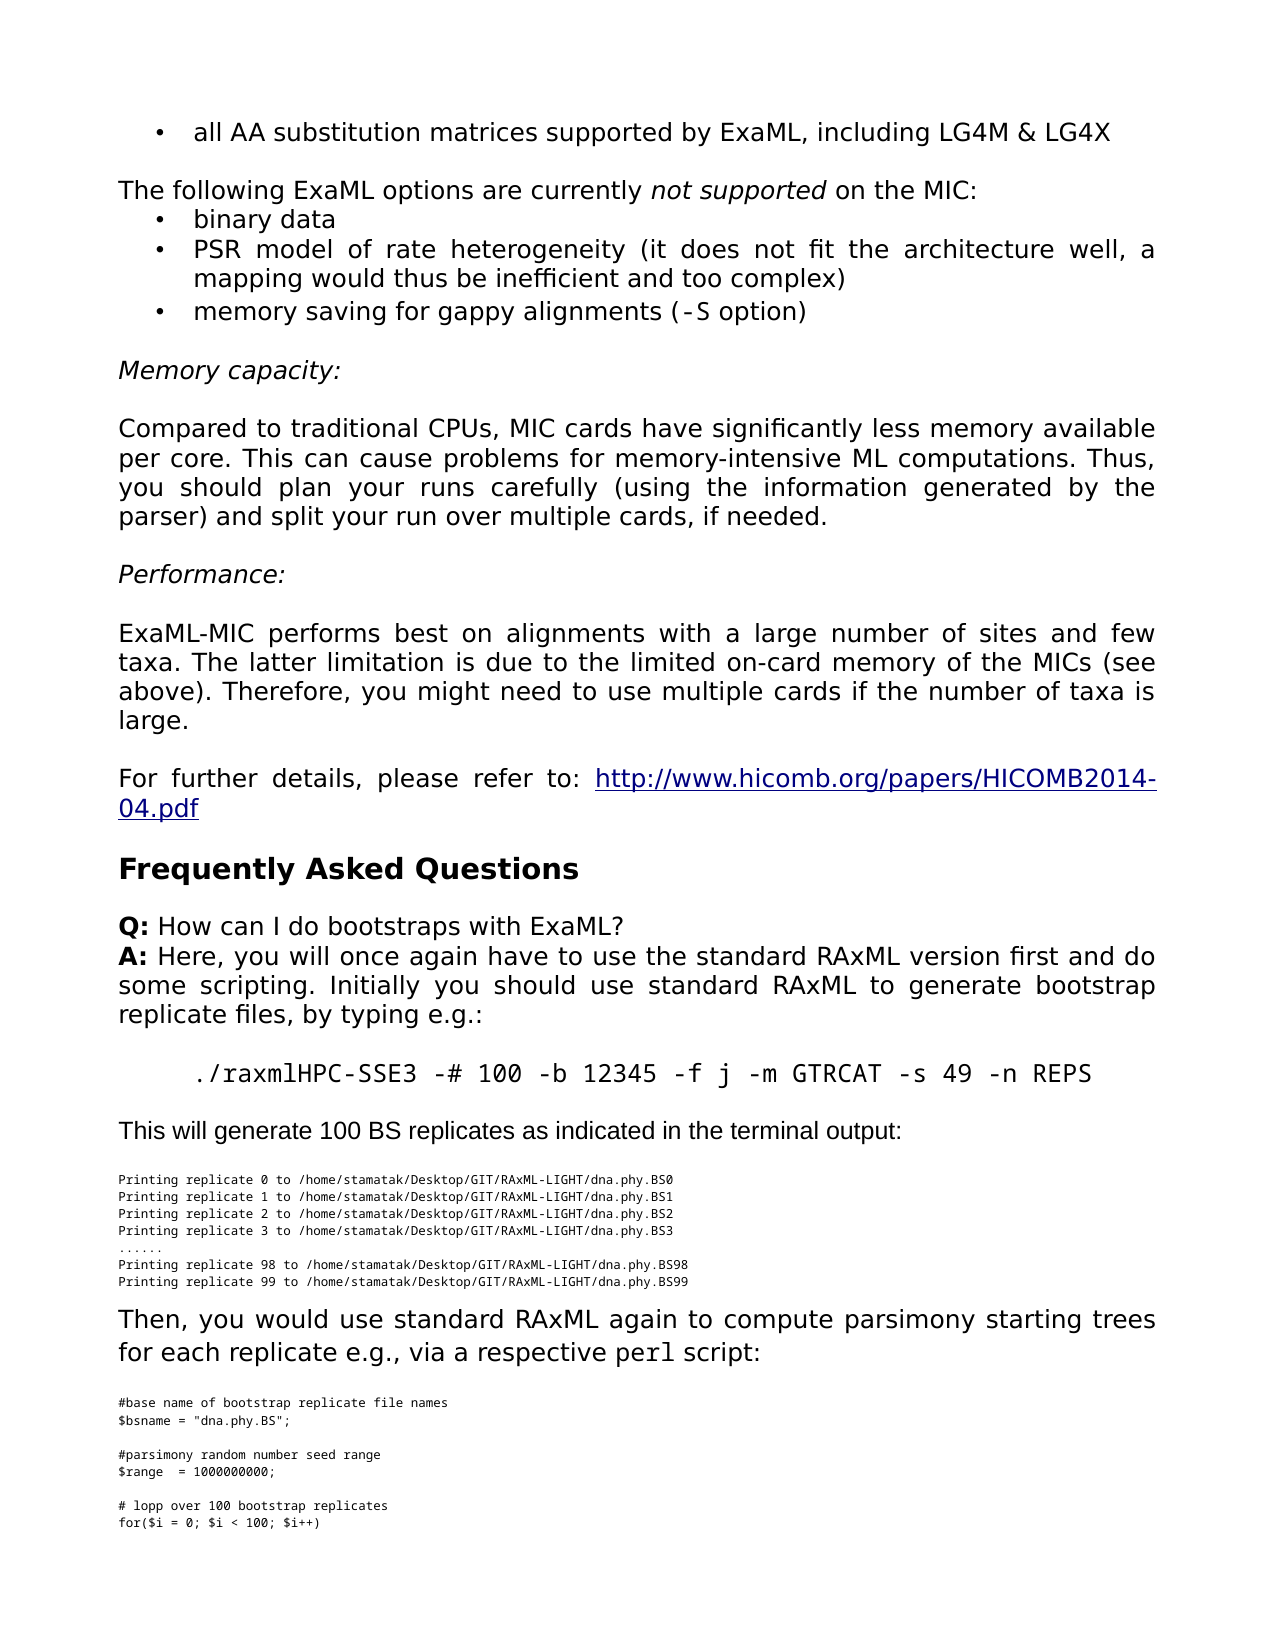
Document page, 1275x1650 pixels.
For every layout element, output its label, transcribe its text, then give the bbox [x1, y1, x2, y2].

text Then, you would use standard RAxML again to compute parsimony starting trees for each replicate e.g., via a respective perl script: [118, 1305, 1157, 1368]
text This will generate 100 BS replicates as indicated in the terminal output: [118, 1116, 1157, 1145]
text ExaML-MIC performs best on alignments with a large number of sites and few taxa. The latter limitation is due to the limited on-card memory of the MICs (see above). Therefore, you might need to use multiple cards if the number of taxa is large. [118, 619, 1157, 736]
list PSR model of rate heterogeneity (it does not fit the architecture well, a mapping would thus be inefficient and too complex) [156, 235, 1157, 293]
text ./raxmlHPC-SSE3 -# 100 -b 12345 -f j -m GTRCAT -s 49 -n REPS [192, 1056, 1157, 1089]
text $range = 1000000000; [118, 1463, 1157, 1480]
list memory saving for gappy alignments (-S option) [156, 293, 1157, 327]
text The following ExaML options are currently not supported on the MIC: [118, 176, 1157, 206]
text Printing replicate 98 to /home/stamatak/Desktop/GIT/RAxML-LIGHT/dna.phy.BS98 [118, 1256, 1157, 1273]
text A: Here, you will once again have to use the standard RAxML version first and do some scripting. Initially you should use standard RAxML to generate bootstrap replicate files, by typing e.g.: [118, 942, 1157, 1029]
text Frequently Asked Questions [118, 852, 1157, 886]
text #parsimony random number seed range [118, 1446, 1157, 1463]
text Performance: [118, 561, 1157, 590]
text Printing replicate 1 to /home/stamatak/Desktop/GIT/RAxML-LIGHT/dna.phy.BS1 [118, 1188, 1157, 1205]
text Compared to traditional CPUs, MIC cards have significantly less memory available per core. This can cause problems for memory-intensive ML computations. Thus, you should plan your runs carefully (using the information generated by the parser) and split your run over multiple cards, if needed. [118, 415, 1157, 531]
text Memory capacity: [118, 356, 1157, 386]
text Q: How can I do bootstraps with ExaML? [118, 912, 1157, 942]
text Printing replicate 2 to /home/stamatak/Desktop/GIT/RAxML-LIGHT/dna.phy.BS2 [118, 1205, 1157, 1222]
list all AA substitution matrices supported by ExaML, including LG4M & LG4X [156, 118, 1157, 147]
text Printing replicate 0 to /home/stamatak/Desktop/GIT/RAxML-LIGHT/dna.phy.BS0 [118, 1171, 1157, 1188]
text $bsname = "dna.phy.BS"; [118, 1412, 1157, 1429]
text Printing replicate 99 to /home/stamatak/Desktop/GIT/RAxML-LIGHT/dna.phy.BS99 [118, 1273, 1157, 1291]
list binary data [156, 206, 1157, 235]
text # lopp over 100 bootstrap replicates [118, 1497, 1157, 1514]
text for($i = 0; $i < 100; $i++) [118, 1514, 1157, 1531]
text Printing replicate 3 to /home/stamatak/Desktop/GIT/RAxML-LIGHT/dna.phy.BS3 [118, 1222, 1157, 1239]
text #base name of bootstrap replicate file names [118, 1394, 1157, 1412]
text For further details, please refer to: http://www.hicomb.org/papers/HICOMB2014-04.pdf [118, 765, 1157, 823]
text ...... [118, 1239, 1157, 1256]
